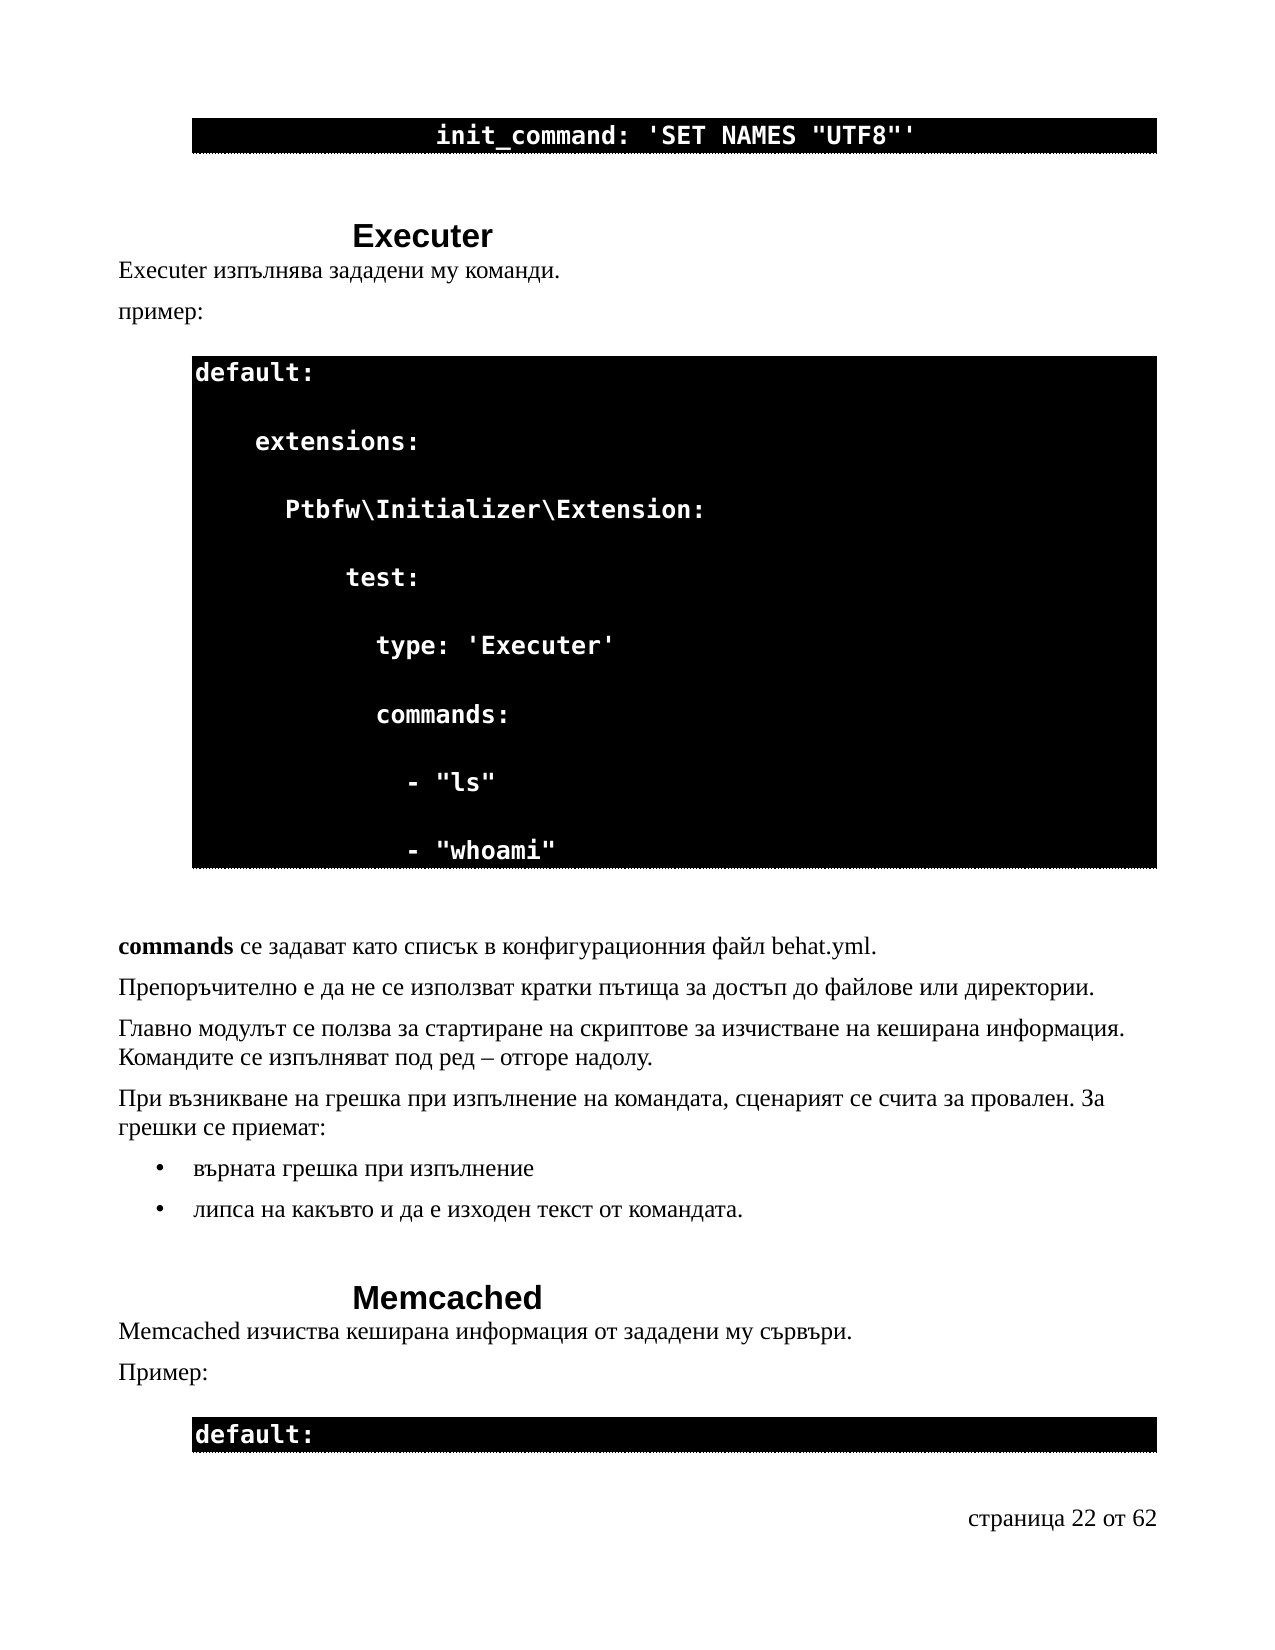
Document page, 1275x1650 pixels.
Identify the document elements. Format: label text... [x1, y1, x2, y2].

text Пример: [118, 1357, 1157, 1386]
subtitle Executer [352, 217, 1157, 255]
text commands: [192, 697, 1157, 729]
text default: [192, 1417, 1157, 1452]
text Executer изпълнява зададени му команди. [118, 255, 1157, 284]
text пример: [118, 296, 1157, 325]
text Главно модулът се ползва за стартиране на скриптове за изчистване на кеширана информация. Командите се изпълняват под ред – отгоре надолу. [118, 1013, 1157, 1071]
list върната грешка при изпълнение [156, 1153, 1157, 1182]
text type: 'Executer' [192, 628, 1157, 661]
subtitle Memcached [352, 1278, 1157, 1316]
text При възникване на грешка при изпълнение на командата, сценарият се счита за провален. За грешки се приемат: [118, 1083, 1157, 1141]
text default: [192, 356, 1157, 388]
list липса на какъвто и да е изходен текст от командата. [156, 1194, 1157, 1223]
text Препоръчително е да не се използват кратки пътища за достъп до файлове или директории. [118, 972, 1157, 1001]
text - "whoami" [192, 833, 1157, 868]
text test: [192, 560, 1157, 592]
text Memcached изчиства кеширана информация от зададени му сървъри. [118, 1316, 1157, 1345]
text Ptbfw\Initializer\Extension: [192, 492, 1157, 524]
text extensions: [192, 424, 1157, 456]
text init_command: 'SET NAMES "UTF8"' [192, 118, 1157, 153]
text commands се задават като списък в конфигурационния файл behat.yml. [118, 931, 1157, 959]
text - "ls" [192, 765, 1157, 797]
